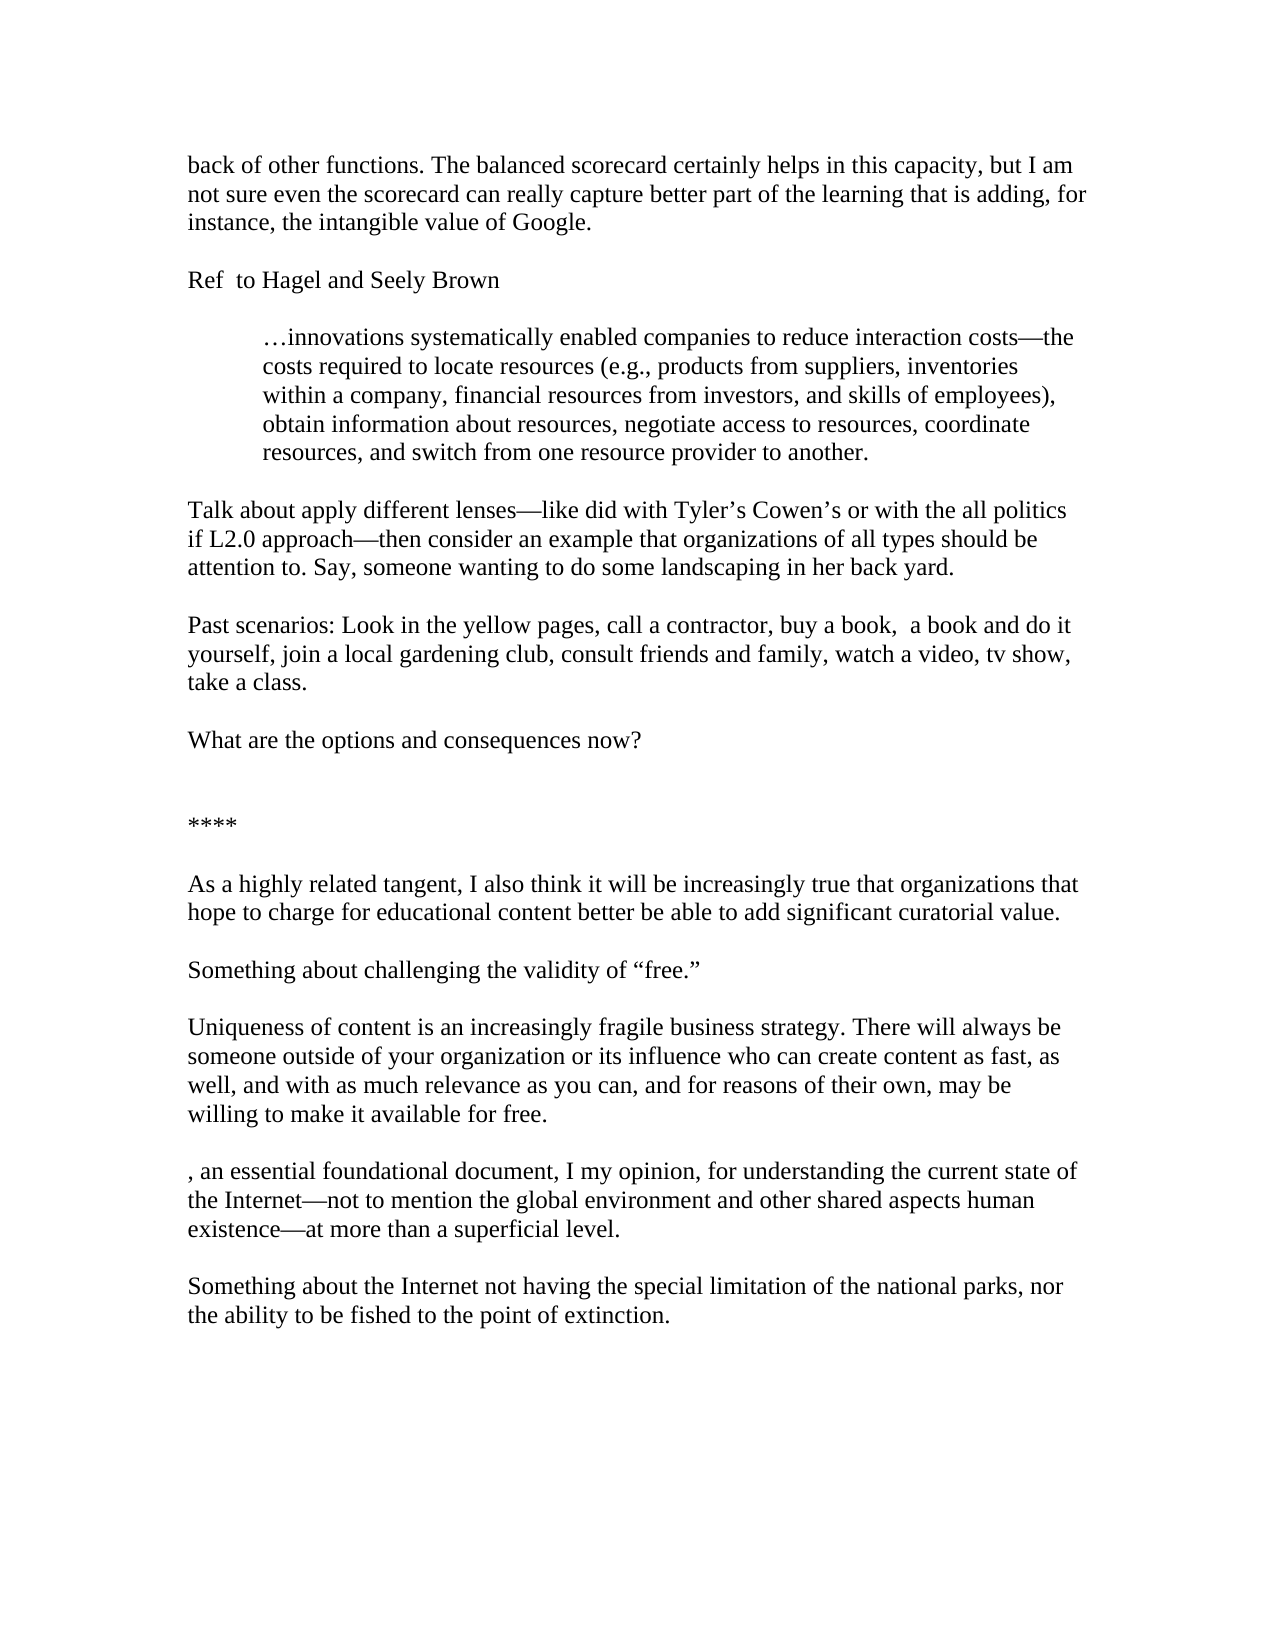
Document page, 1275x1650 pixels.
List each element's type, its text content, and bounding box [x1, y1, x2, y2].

text Ref to Hagel and Seely Brown [187, 265, 1087, 294]
text back of other functions. The balanced scorecard certainly helps in this capacity, but I am not sure even the scorecard can really capture better part of the learning that is adding, for instance, the intangible value of Google. [187, 150, 1087, 236]
text Talk about apply different lenses—like did with Tyler’s Cowen’s or with the all politics if L2.0 approach—then consider an example that organizations of all types should be attention to. Say, someone wanting to do some landscaping in her back yard. [187, 495, 1087, 581]
text **** [187, 811, 1087, 840]
text As a highly related tangent, I also think it will be increasingly true that organizations that hope to charge for educational content better be able to add significant curatorial value. [187, 869, 1087, 926]
text , an essential foundational document, I my opinion, for understanding the current state of the Internet—not to mention the global environment and other shared aspects human existence—at more than a superficial level. [187, 1156, 1087, 1242]
text Past scenarios: Look in the yellow pages, call a contractor, buy a book, a book and do it yourself, join a local gardening club, consult friends and family, watch a video, tv show, take a class. [187, 610, 1087, 696]
text Something about challenging the validity of “free.” [187, 955, 1087, 984]
text …innovations systematically enabled companies to reduce interaction costs—the costs required to locate resources (e.g., products from suppliers, inventories within a company, financial resources from investors, and skills of employees), obtain information about resources, negotiate access to resources, coordinate resources, and switch from one resource provider to another. [262, 322, 1087, 466]
text What are the options and consequences now? [187, 725, 1087, 754]
text Uniqueness of content is an increasingly fragile business strategy. There will always be someone outside of your organization or its influence who can create content as fast, as well, and with as much relevance as you can, and for reasons of their own, may be willing to make it available for free. [187, 1012, 1087, 1127]
text Something about the Internet not having the special limitation of the national parks, nor the ability to be fished to the point of extinction. [187, 1271, 1087, 1329]
